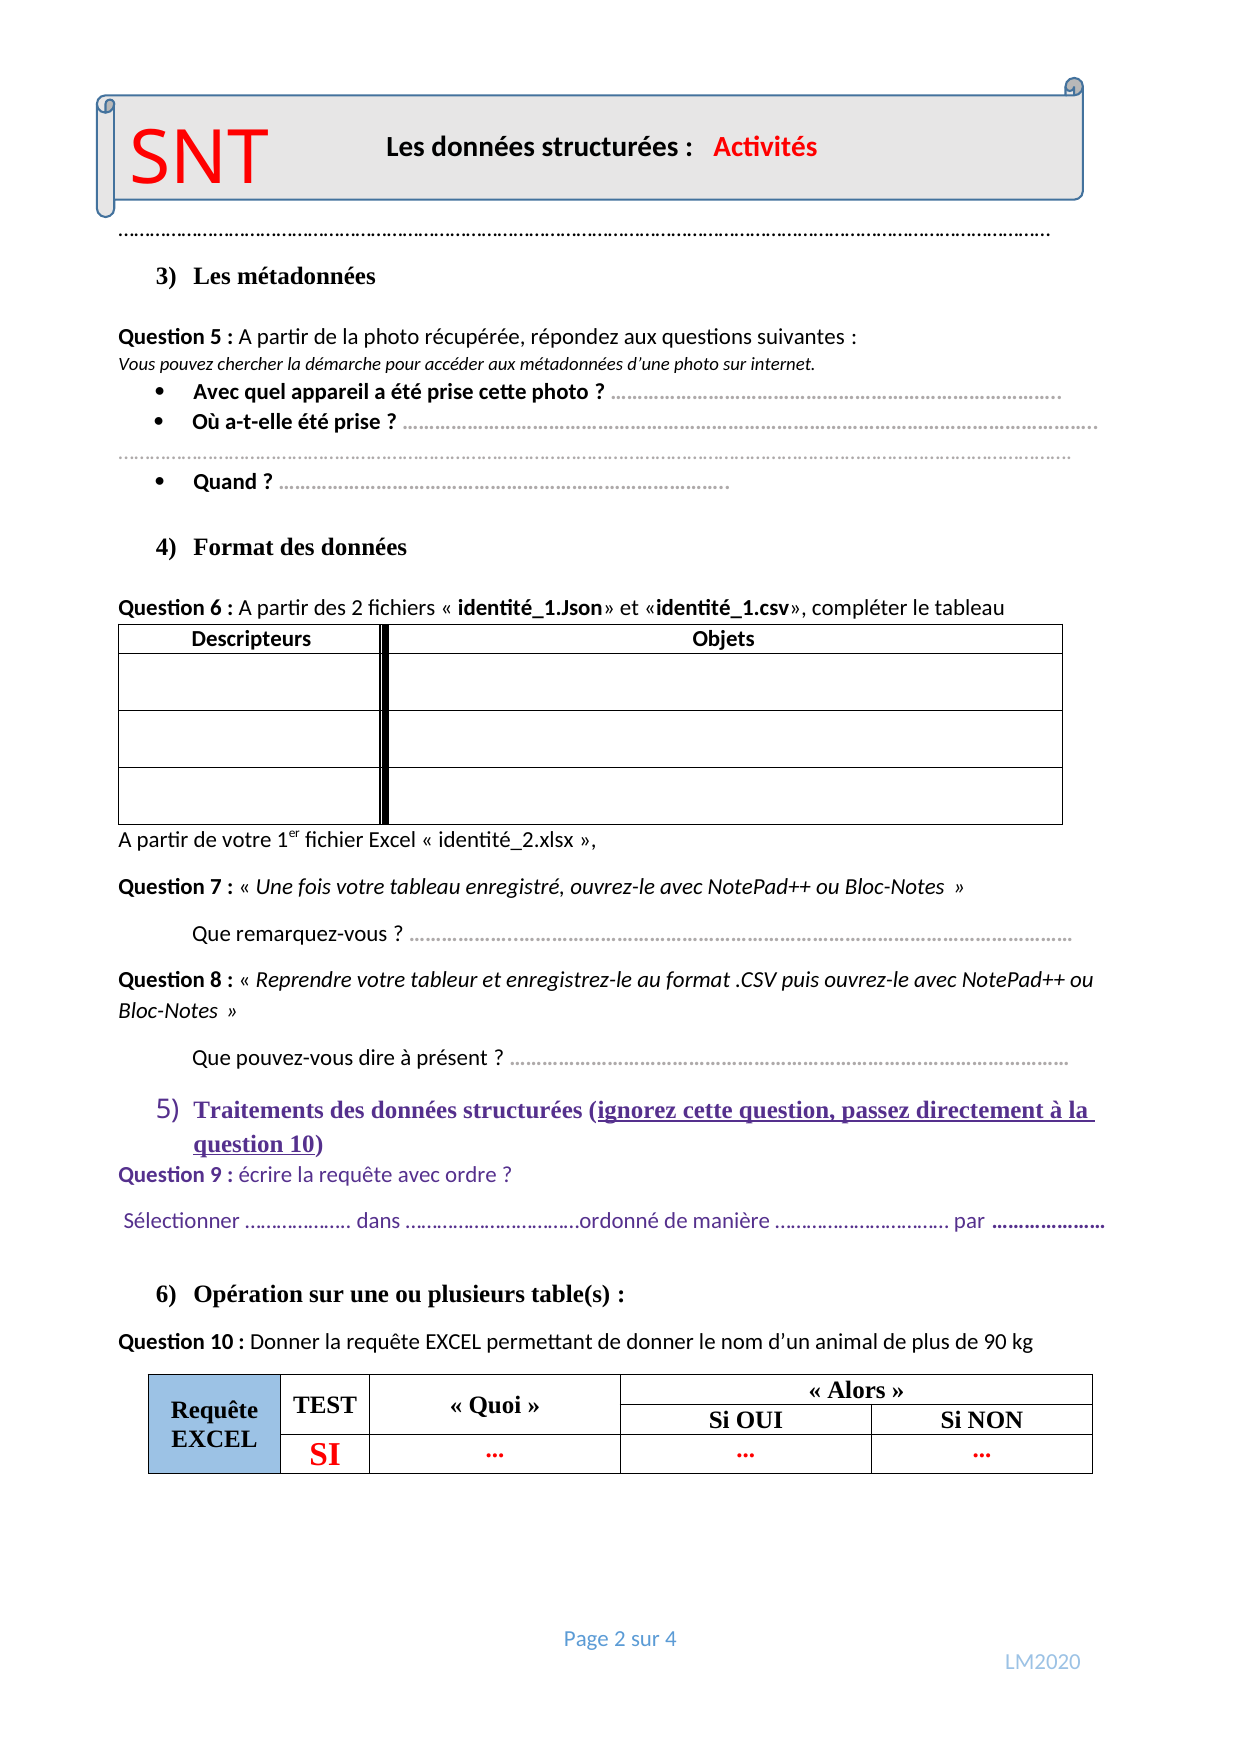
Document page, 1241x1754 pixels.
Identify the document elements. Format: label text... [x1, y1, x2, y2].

table_cell [119, 711, 379, 767]
table_cell Si NON [872, 1405, 1092, 1433]
table_cell [119, 768, 379, 824]
text Question 10 : Donner la requête EXCEL permettant de donner le nom d’un animal de plus de 90 kg [118, 1327, 1122, 1355]
table_cell [389, 654, 1062, 710]
table_cell Si OUI [621, 1405, 871, 1433]
table_header Requête EXCEL [149, 1375, 280, 1473]
table_cell ... [872, 1435, 1092, 1473]
text Que pouvez-vous dire à présent ? ………………………………………………………………….……………………… [118, 1043, 1122, 1071]
text Question 5 : A partir de la photo récupérée, répondez aux questions suivantes : [118, 322, 1122, 350]
text Question 9 : écrire la requête avec ordre ? [118, 1160, 1122, 1188]
text Question 8 : « Reprendre votre tableur et enregistrez-le au format .CSV puis ouvrez-le avec NotePad++ ou Bloc-Notes » [118, 966, 1122, 1024]
table_cell [119, 654, 379, 710]
text Question 6 : A partir des 2 fichiers « identité_1.Json» et «identité_1.csv», compléter le tableau [118, 593, 1122, 621]
table_cell SI [281, 1435, 369, 1473]
table_header Descripteurs [119, 625, 379, 653]
table_header « Alors » [621, 1375, 1092, 1404]
text …………………………………………………………………………………………………………………………………………………………… [118, 214, 1122, 242]
table_cell ... [621, 1435, 871, 1473]
table_cell [389, 711, 1062, 767]
table_cell ... [370, 1435, 620, 1473]
list Opération sur une ou plusieurs table(s) : [156, 1279, 1122, 1308]
list Où a-t-elle été prise ? ……………………………………………………………………………………………………………….. [154, 407, 1122, 435]
list Avec quel appareil a été prise cette photo ? ……………………………………………………………………….. [156, 377, 1122, 405]
subtitle Format des données [156, 532, 1122, 561]
list Quand ? ……………………………………………………………………….. [156, 467, 1122, 496]
table_header « Quoi » [370, 1375, 620, 1433]
text Que remarquez-vous ? ………………..………………………………………………………………………………………… [118, 919, 1122, 947]
text Sélectionner ……………….. dans ……………………………ordonné de manière …………………………… par ………………… [118, 1207, 1122, 1234]
text A partir de votre 1er fichier Excel « identité_2.xlsx », [118, 825, 1122, 853]
table_header Objets [389, 625, 1062, 653]
table_header TEST [281, 1375, 369, 1433]
table_cell [389, 768, 1062, 824]
text ………………………………………………………………………………………………………………………………………………………………. [118, 437, 1122, 465]
subtitle Les métadonnées [156, 261, 1122, 289]
text Vous pouvez chercher la démarche pour accéder aux métadonnées d’une photo sur internet. [118, 352, 1122, 375]
subtitle Traitements des données structurées (ignorez cette question, passez directement à la question 10) [156, 1089, 1122, 1157]
text Question 7 : « Une fois votre tableau enregistré, ouvrez-le avec NotePad++ ou Bloc-Notes » [118, 872, 1122, 900]
